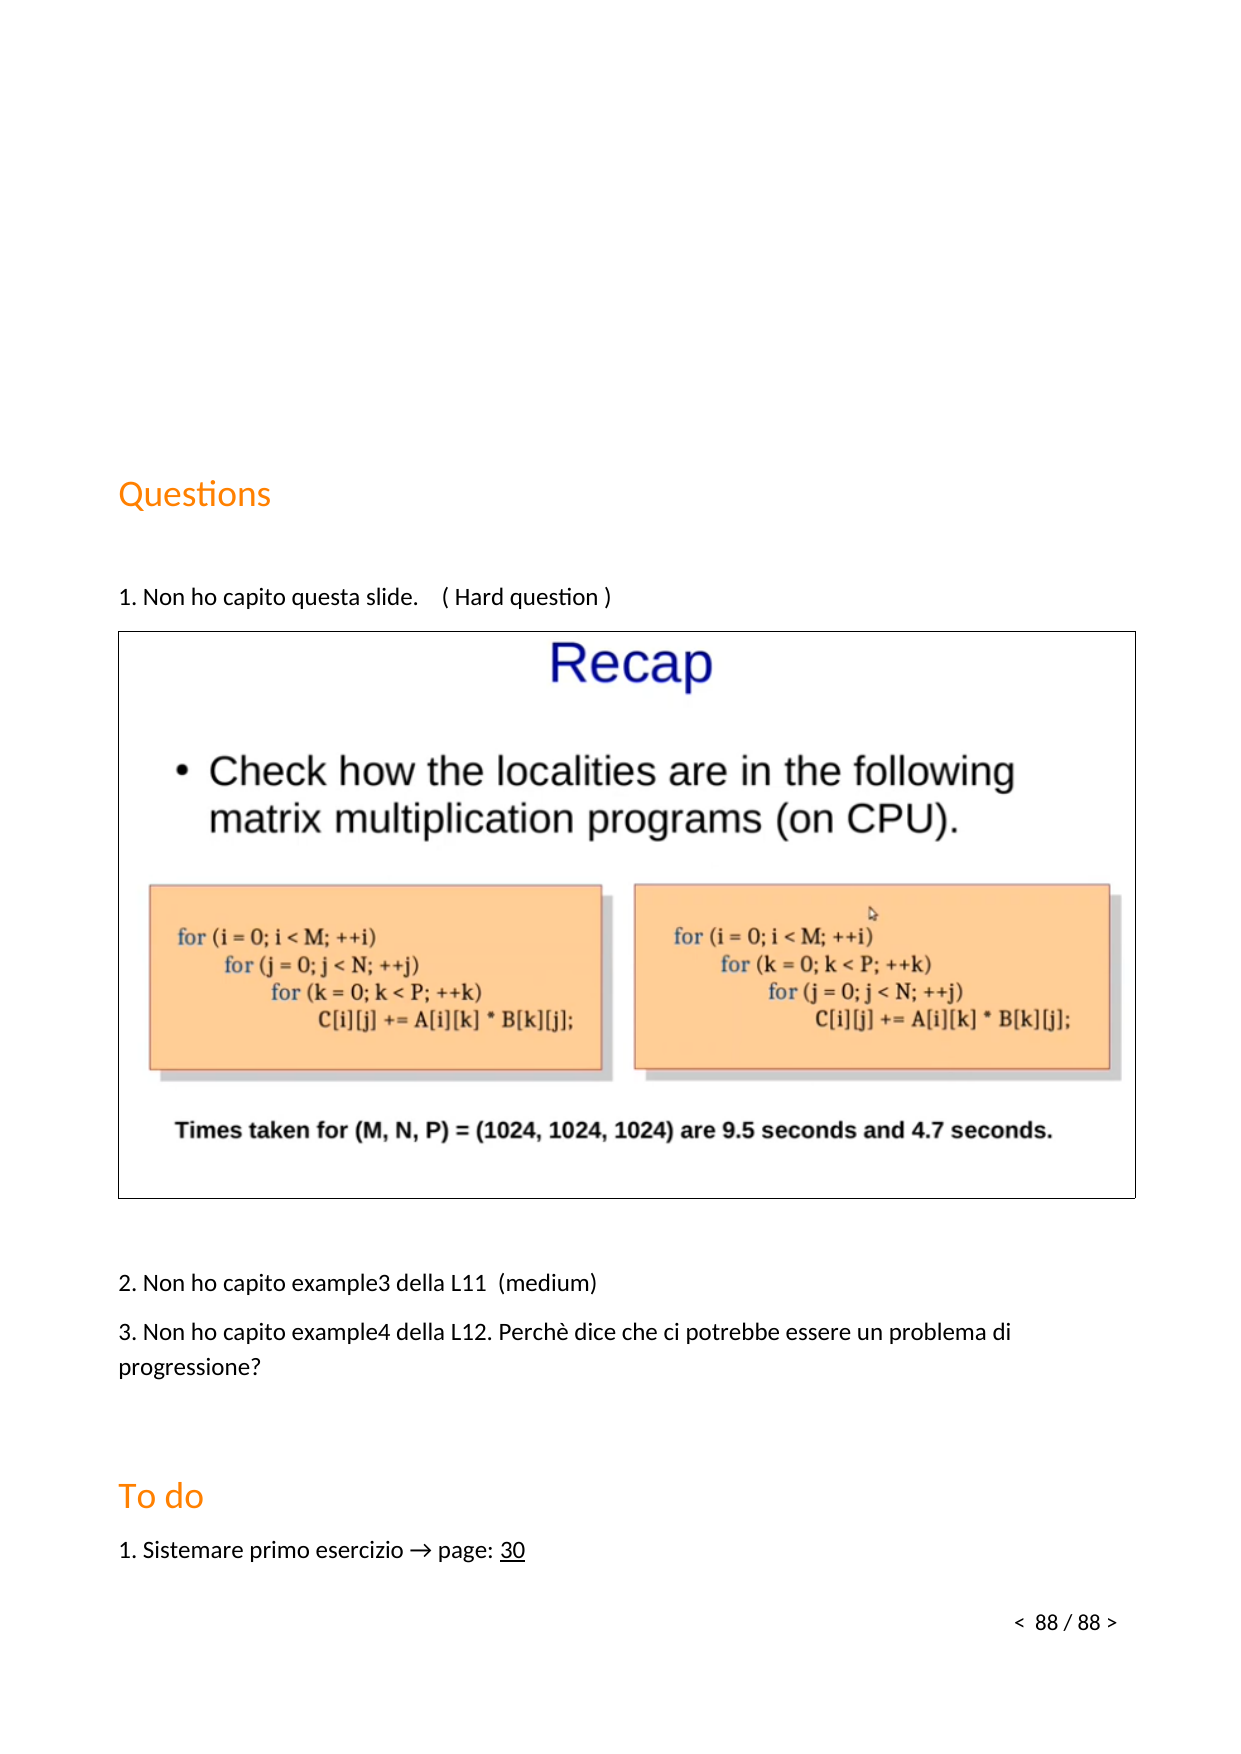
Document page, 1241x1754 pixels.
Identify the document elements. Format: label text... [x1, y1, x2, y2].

text 1. Non ho capito questa slide. ( Hard question ) [118, 581, 1122, 612]
text 1. Sistemare primo esercizio → page: 30 [118, 1534, 1122, 1564]
subtitle Questions [118, 470, 1122, 516]
text 2. Non ho capito example3 della L11 (medium) [118, 1267, 1122, 1297]
text 3. Non ho capito example4 della L12. Perchè dice che ci potrebbe essere un problema di progressione? [118, 1316, 1122, 1382]
subtitle To do [118, 1472, 1122, 1518]
picture [121, 633, 1132, 1195]
